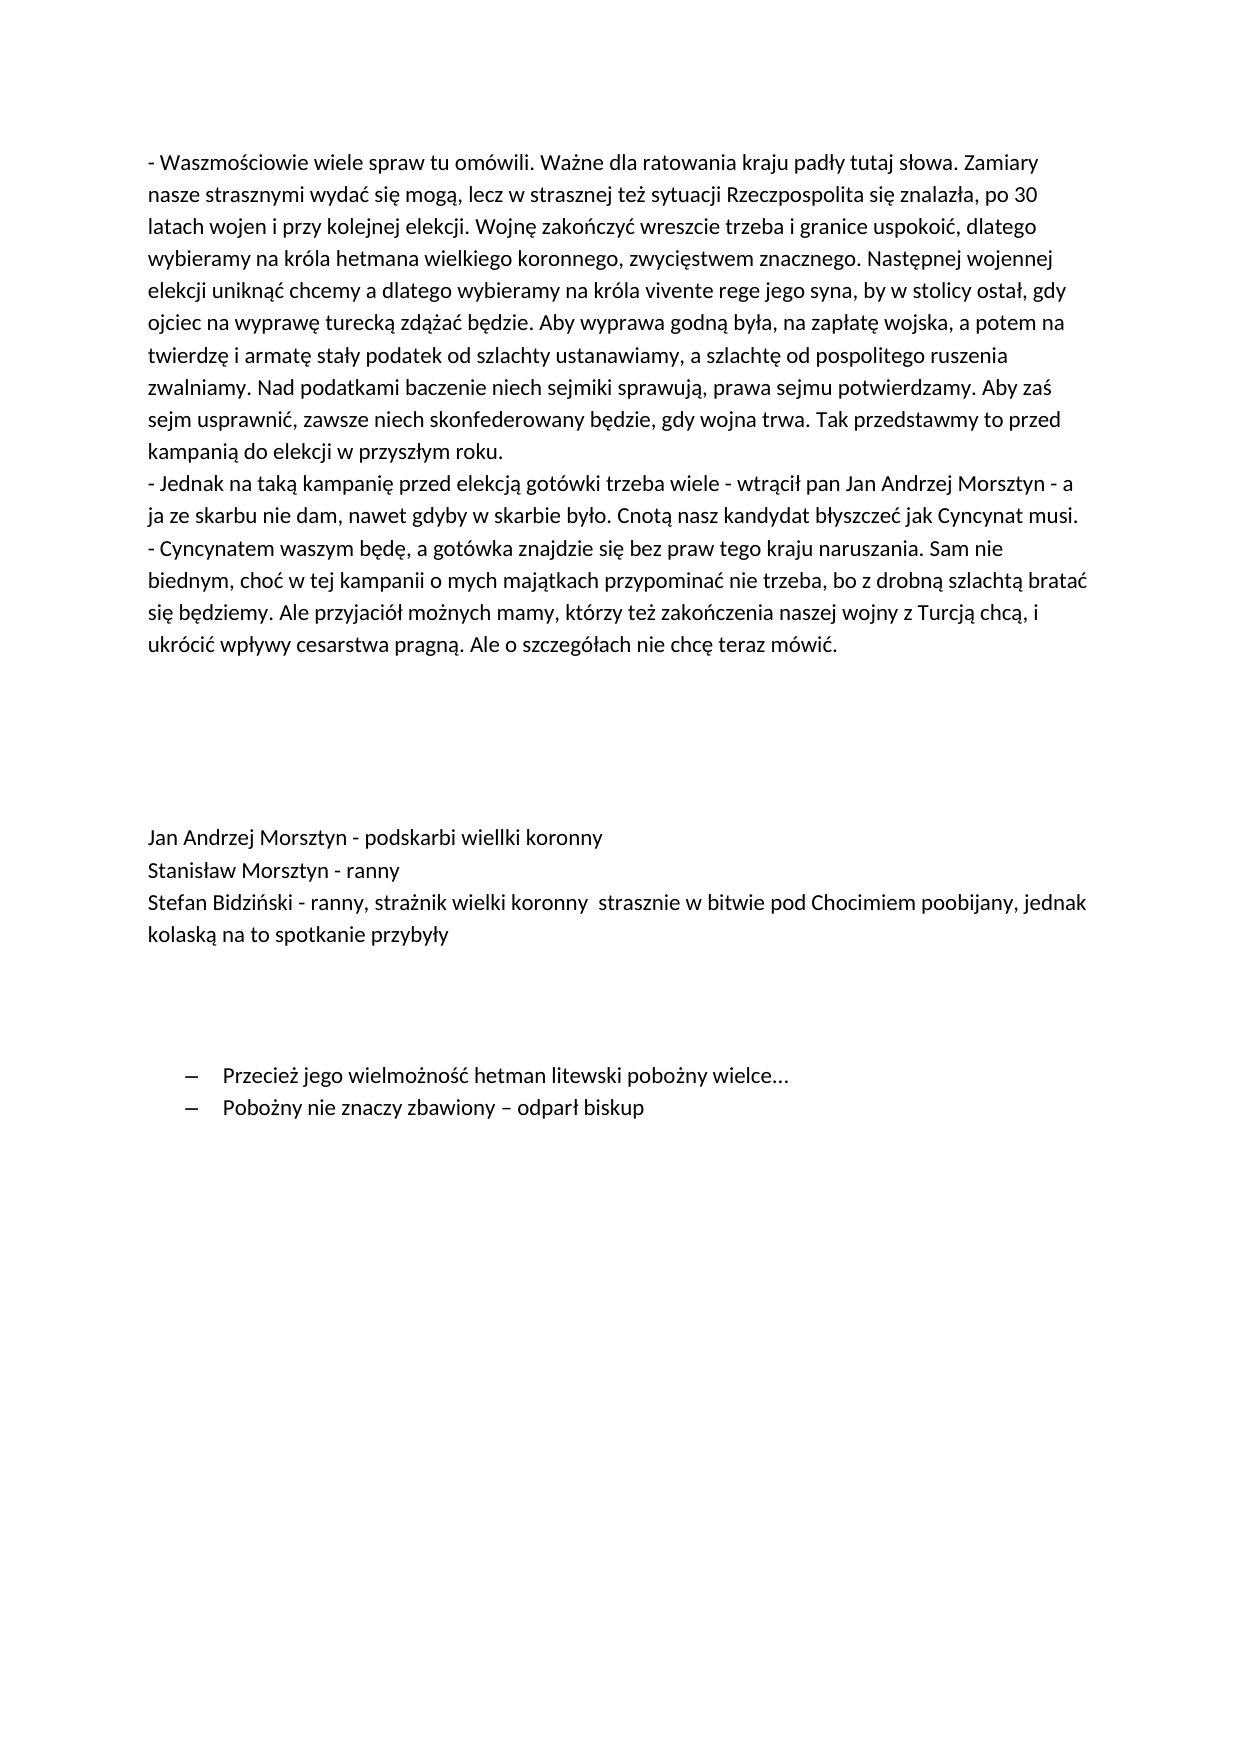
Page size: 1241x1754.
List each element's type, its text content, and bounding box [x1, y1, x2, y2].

text - Cyncynatem waszym będę, a gotówka znajdzie się bez praw tego kraju naruszania. Sam nie biednym, choć w tej kampanii o mych majątkach przypominać nie trzeba, bo z drobną szlachtą bratać się będziemy. Ale przyjaciół możnych mamy, którzy też zakończenia naszej wojny z Turcją chcą, i ukrócić wpływy cesarstwa pragną. Ale o szczegółach nie chcę teraz mówić. [148, 534, 1093, 658]
list Pobożny nie znaczy zbawiony – odparł biskup [185, 1093, 1093, 1121]
list Przecież jego wielmożność hetman litewski pobożny wielce... [185, 1061, 1093, 1089]
text Stefan Bidziński - ranny, strażnik wielki koronny strasznie w bitwie pod Chocimiem poobijany, jednak kolaską na to spotkanie przybyły [148, 888, 1093, 948]
text Stanisław Morsztyn - ranny [148, 856, 1093, 884]
text - Waszmościowie wiele spraw tu omówili. Ważne dla ratowania kraju padły tutaj słowa. Zamiary nasze strasznymi wydać się mogą, lecz w strasznej też sytuacji Rzeczpospolita się znalazła, po 30 latach wojen i przy kolejnej elekcji. Wojnę zakończyć wreszcie trzeba i granice uspokoić, dlatego wybieramy na króla hetmana wielkiego koronnego, zwycięstwem znacznego. Następnej wojennej elekcji uniknąć chcemy a dlatego wybieramy na króla vivente rege jego syna, by w stolicy ostał, gdy ojciec na wyprawę turecką zdążać będzie. Aby wyprawa godną była, na zapłatę wojska, a potem na twierdzę i armatę stały podatek od szlachty ustanawiamy, a szlachtę od pospolitego ruszenia zwalniamy. Nad podatkami baczenie niech sejmiki sprawują, prawa sejmu potwierdzamy. Aby zaś sejm usprawnić, zawsze niech skonfederowany będzie, gdy wojna trwa. Tak przedstawmy to przed kampanią do elekcji w przyszłym roku. [148, 148, 1093, 465]
text - Jednak na taką kampanię przed elekcją gotówki trzeba wiele - wtrącił pan Jan Andrzej Morsztyn - a ja ze skarbu nie dam, nawet gdyby w skarbie było. Cnotą nasz kandydat błyszczeć jak Cyncynat musi. [148, 469, 1093, 530]
text Jan Andrzej Morsztyn - podskarbi wiellki koronny [148, 823, 1093, 852]
